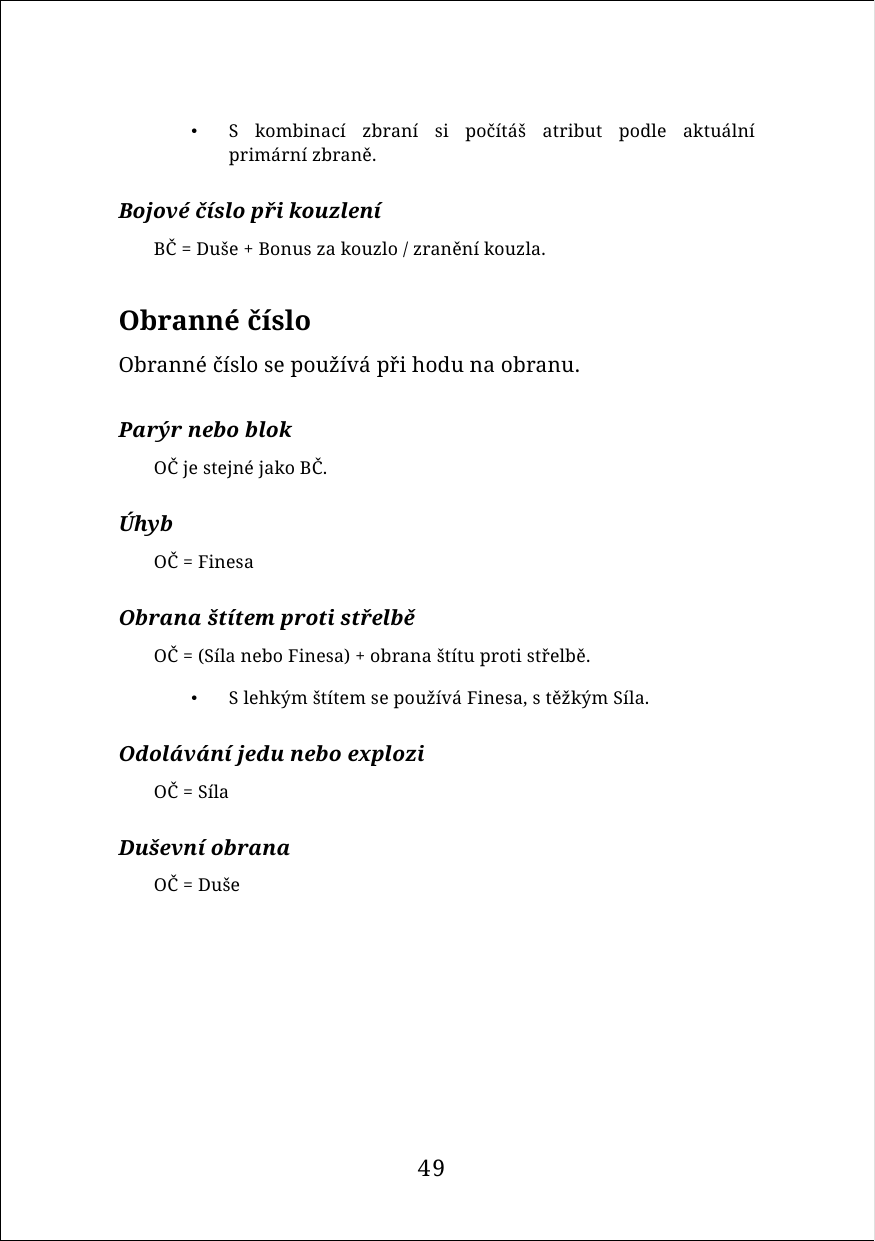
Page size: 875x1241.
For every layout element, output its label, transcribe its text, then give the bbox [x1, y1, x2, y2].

list OČ = Duše [154, 873, 756, 897]
subtitle Duševní obrana [118, 833, 756, 861]
list OČ je stejné jako BČ. [154, 456, 756, 480]
list OČ = Síla [154, 779, 756, 803]
subtitle Obranné číslo [118, 302, 756, 339]
list OČ = Finesa [154, 549, 756, 574]
subtitle Úhyb [118, 509, 756, 538]
list OČ = (Síla nebo Finesa) + obrana štítu proti střelbě. [154, 643, 756, 667]
list BČ = Duše + Bonus za kouzlo / zranění kouzla. [154, 236, 756, 260]
subtitle Odolávání jedu nebo explozi [118, 739, 756, 767]
list S lehkým štítem se používá Finesa, s těžkým Síla. [191, 685, 756, 709]
list S kombinací zbraní si počítáš atribut podle aktuální primární zbraně. [191, 118, 756, 167]
subtitle Obrana štítem proti střelbě [118, 603, 756, 632]
subtitle Bojové číslo při kouzlení [118, 196, 756, 224]
subtitle Parýr nebo blok [118, 415, 756, 444]
text Obranné číslo se používá při hodu na obranu. [118, 350, 756, 379]
